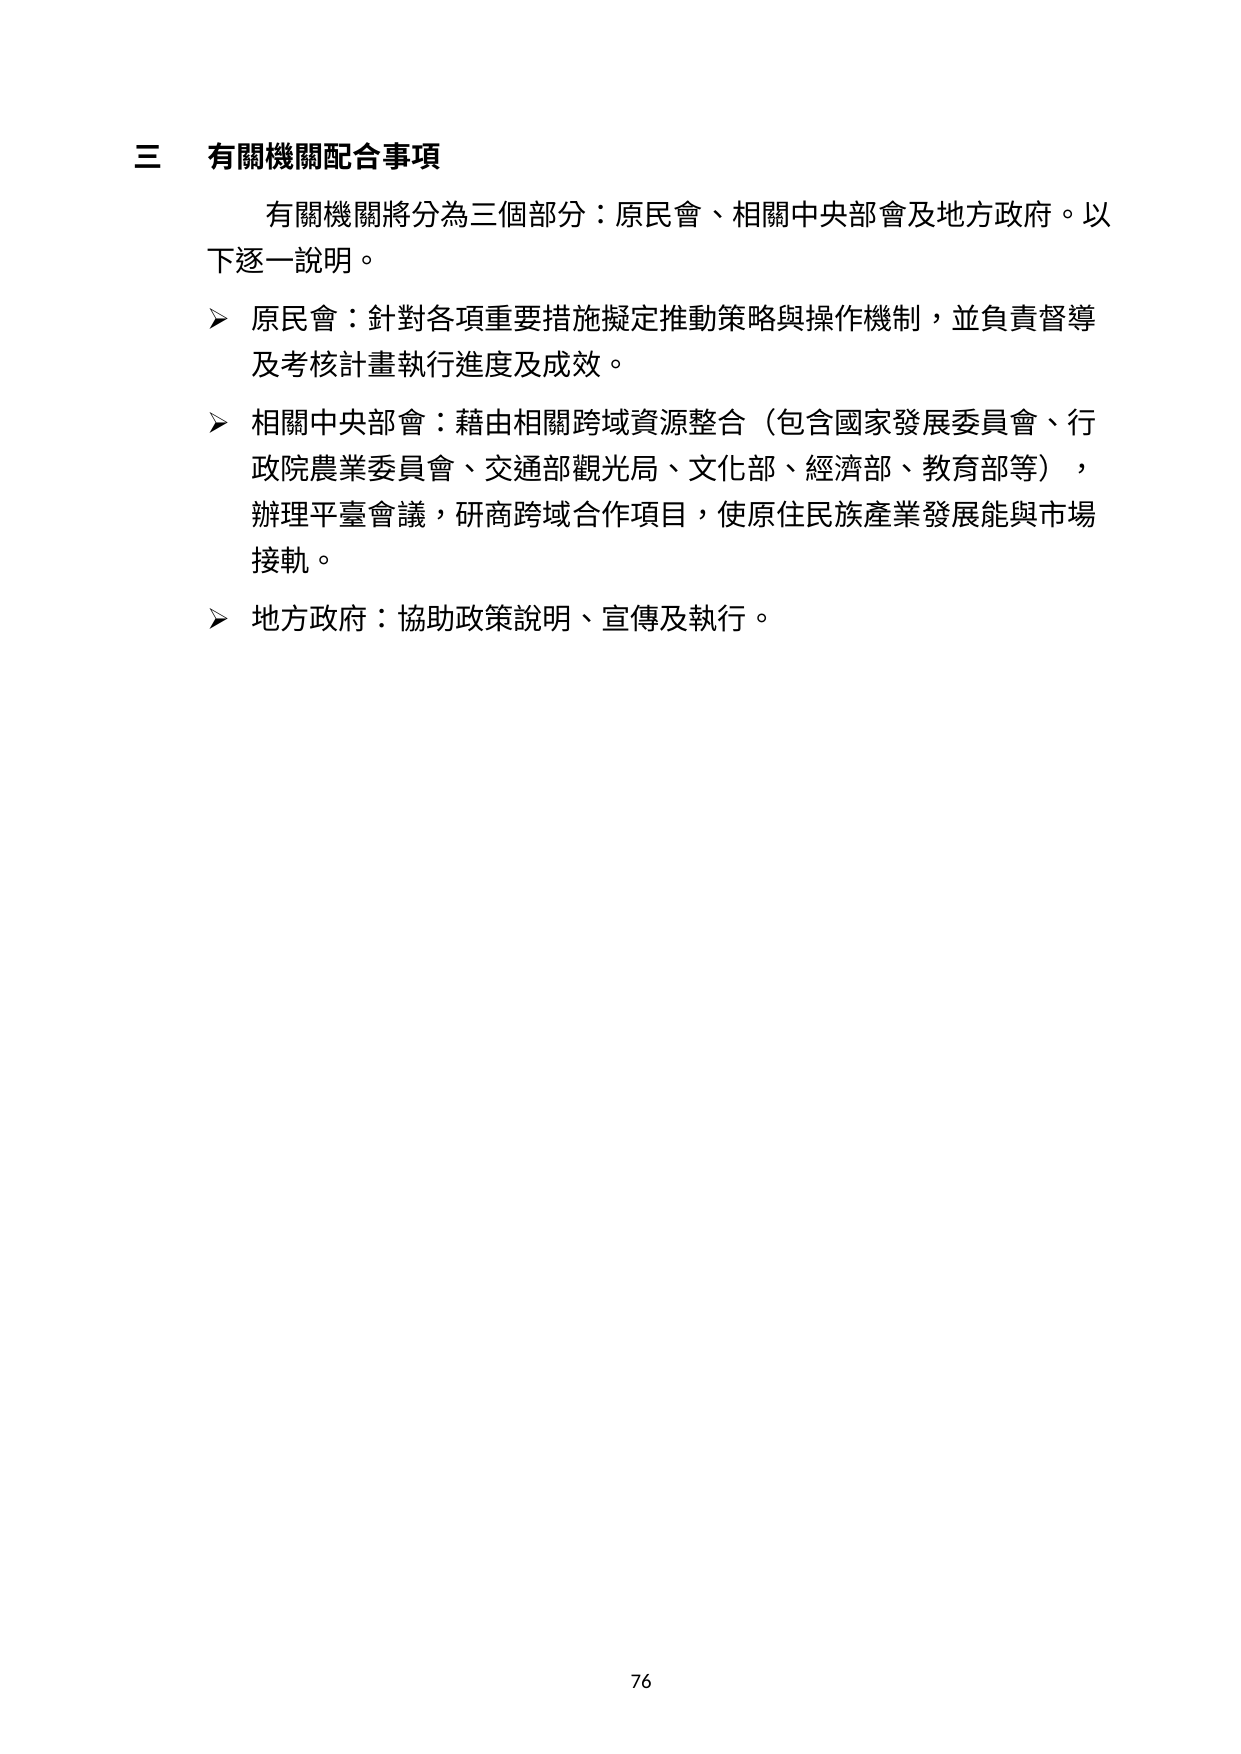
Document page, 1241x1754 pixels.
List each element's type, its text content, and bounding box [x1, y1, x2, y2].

list 地方政府：協助政策說明、宣傳及執行。 [207, 593, 1122, 639]
list 原民會：針對各項重要措施擬定推動策略與操作機制，並負責督導及考核計畫執行進度及成效。 [207, 293, 1122, 385]
list 相關中央部會：藉由相關跨域資源整合（包含國家發展委員會、行政院農業委員會、交通部觀光局、文化部、經濟部、教育部等），辦理平臺會議，研商跨域合作項目，使原住民族產業發展能與市場接軌。 [207, 397, 1122, 581]
text 有關機關將分為三個部分：原民會、相關中央部會及地方政府。以下逐一說明。 [206, 189, 1122, 281]
subtitle 有關機關配合事項 [133, 131, 1122, 176]
